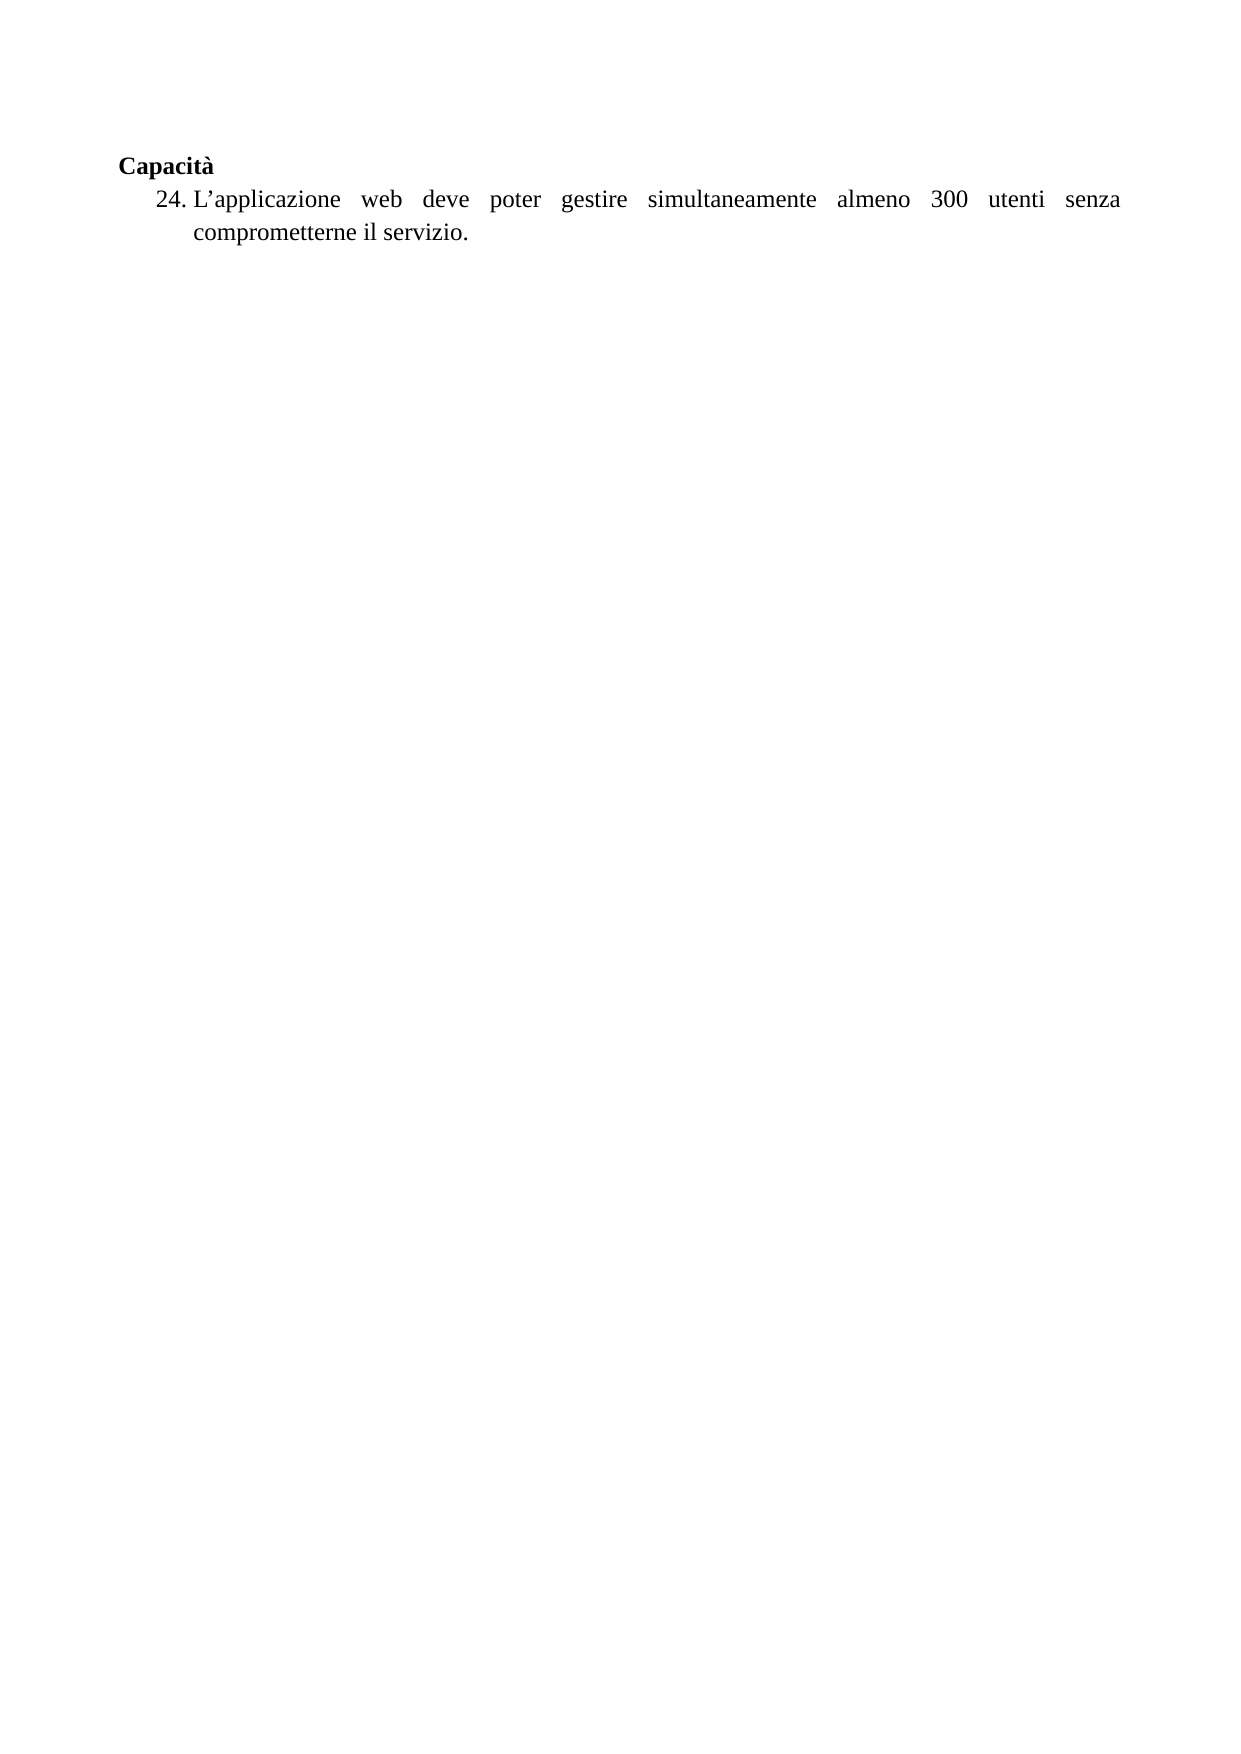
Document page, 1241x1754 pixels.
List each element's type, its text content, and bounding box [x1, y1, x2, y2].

text Capacità [118, 151, 1122, 180]
list L’applicazione web deve poter gestire simultaneamente almeno 300 utenti senza comprometterne il servizio. [156, 184, 1122, 246]
